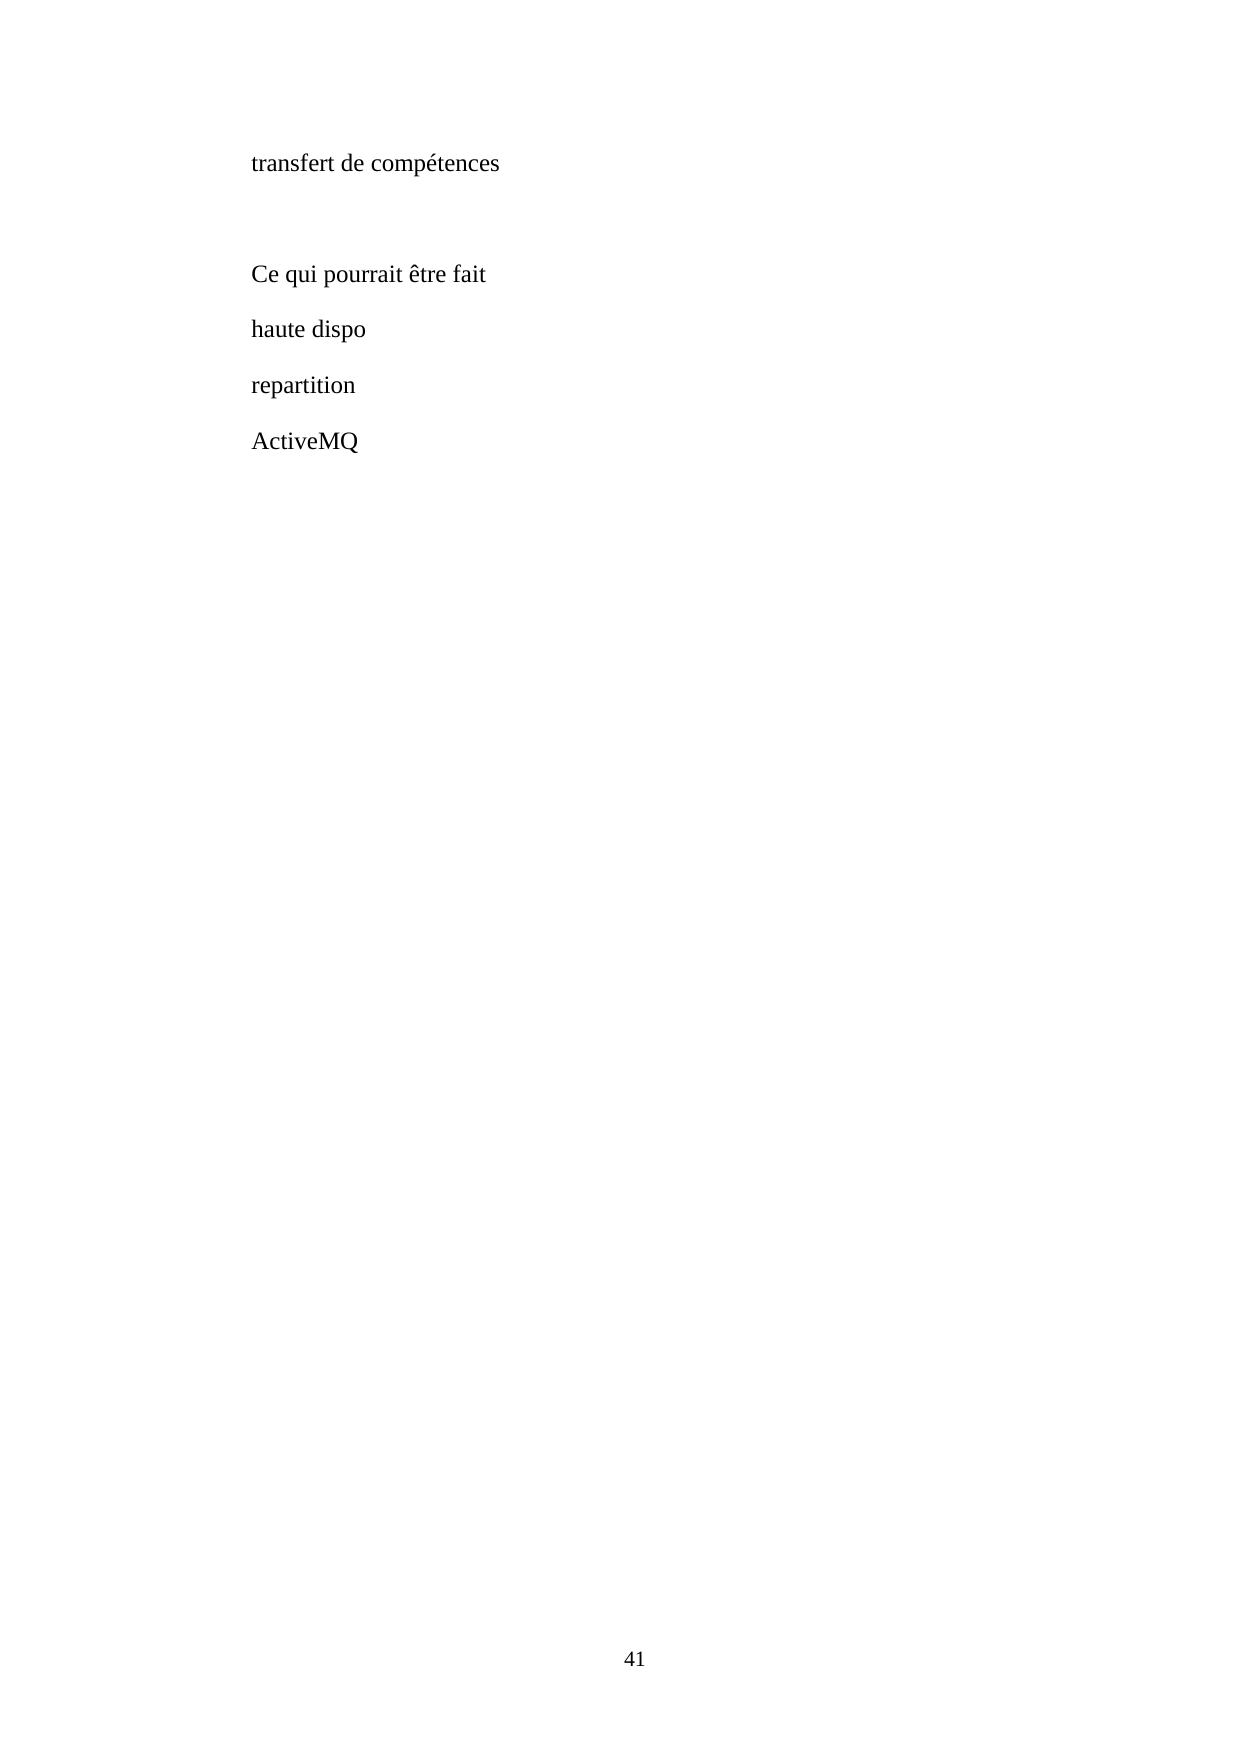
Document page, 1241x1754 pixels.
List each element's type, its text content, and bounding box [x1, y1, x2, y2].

text haute dispo [177, 314, 1092, 343]
text ActiveMQ [177, 426, 1092, 454]
text transfert de compétences [177, 148, 1092, 176]
text Ce qui pourrait être fait [177, 259, 1092, 288]
text repartition [177, 370, 1092, 399]
